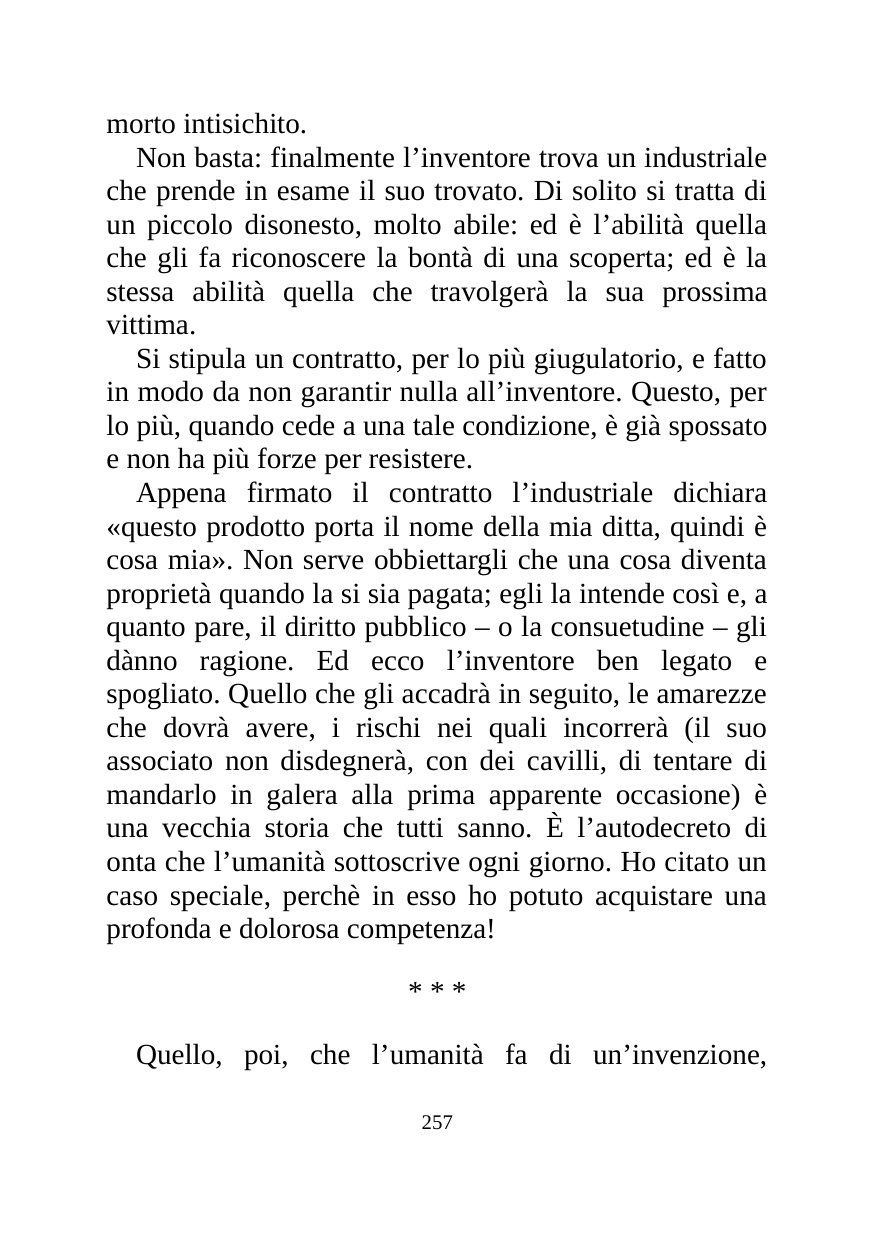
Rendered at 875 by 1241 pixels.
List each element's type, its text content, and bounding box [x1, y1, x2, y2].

text Non basta: finalmente l’inventore trova un industriale che prende in esame il suo trovato. Di solito si tratta di un piccolo disonesto, molto abile: ed è l’abilità quella che gli fa riconoscere la bontà di una scoperta; ed è la stessa abilità quella che travolgerà la sua prossima vittima. [106, 140, 768, 341]
text morto intisichito. [106, 106, 768, 140]
text Si stipula un contratto, per lo più giugulatorio, e fatto in modo da non garantir nulla all’inventore. Questo, per lo più, quando cede a una tale condizione, è già spossato e non ha più forze per resistere. [106, 341, 768, 475]
text Quello, poi, che l’umanità fa di un’invenzione, [106, 1037, 768, 1071]
text Appena firmato il contratto l’industriale dichiara «questo prodotto porta il nome della mia ditta, quindi è cosa mia». Non serve obbiettargli che una cosa diventa proprietà quando la si sia pagata; egli la intende così e, a quanto pare, il diritto pubblico – o la consuetudine – gli dànno ragione. Ed ecco l’inventore ben legato e spogliato. Quello che gli accadrà in seguito, le amarezze che dovrà avere, i rischi nei quali incorrerà (il suo associato non disdegnerà, con dei cavilli, di tentare di mandarlo in galera alla prima apparente occasione) è una vecchia storia che tutti sanno. È l’autodecreto di onta che l’umanità sottoscrive ogni giorno. Ho citato un caso speciale, perchè in esso ho potuto acquistare una profonda e dolorosa competenza! [106, 475, 768, 945]
text * * * [106, 974, 768, 1008]
